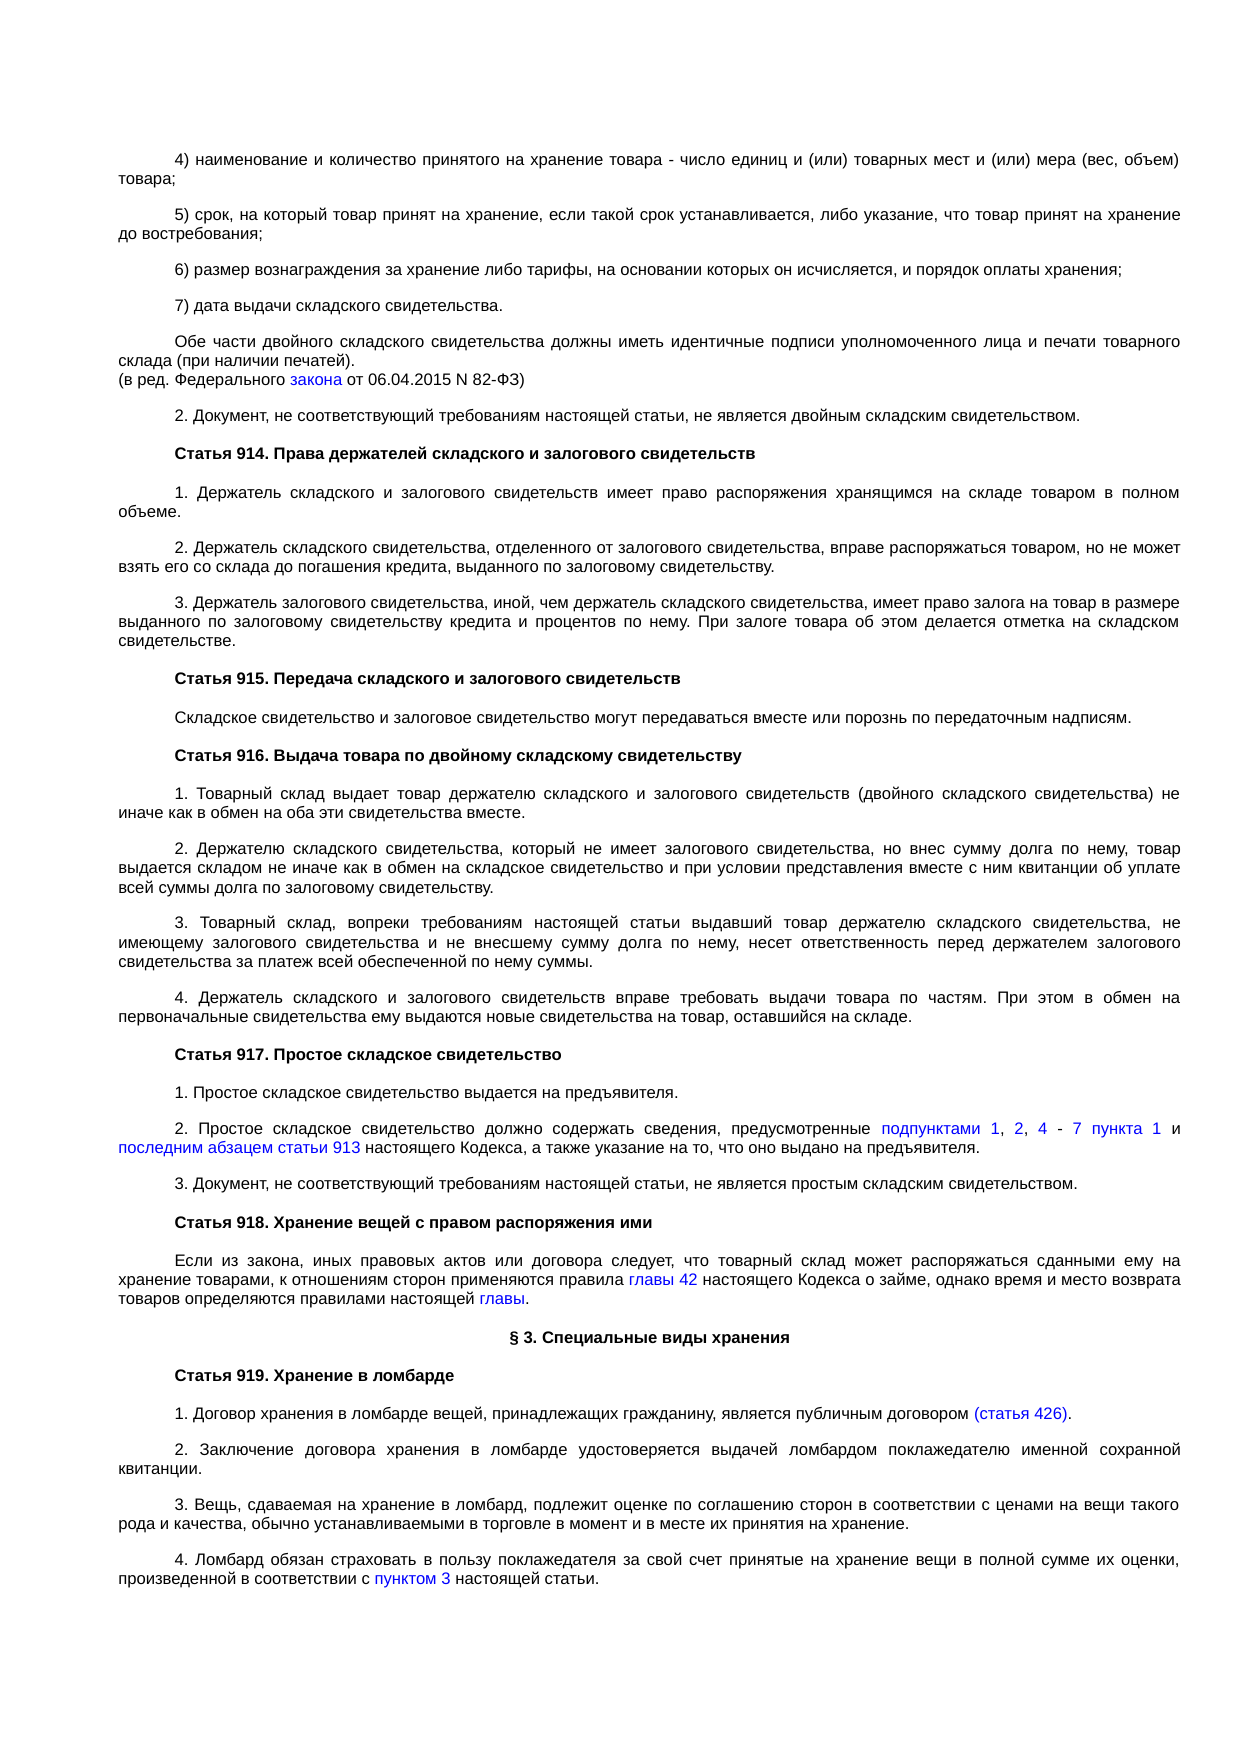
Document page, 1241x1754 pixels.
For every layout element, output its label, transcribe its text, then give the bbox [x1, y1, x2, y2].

text 2. Заключение договора хранения в ломбарде удостоверяется выдачей ломбардом поклажедателю именной сохранной квитанции. [118, 1440, 1181, 1478]
text 4. Держатель складского и залогового свидетельств вправе требовать выдачи товара по частям. При этом в обмен на первоначальные свидетельства ему выдаются новые свидетельства на товар, оставшийся на складе. [118, 987, 1181, 1026]
text 6) размер вознаграждения за хранение либо тарифы, на основании которых он исчисляется, и порядок оплаты хранения; [118, 260, 1181, 279]
subtitle Статья 919. Хранение в ломбарде [118, 1366, 1181, 1385]
text 3. Держатель залогового свидетельства, иной, чем держатель складского свидетельства, имеет право залога на товар в размере выданного по залоговому свидетельству кредита и процентов по нему. При залоге товара об этом делается отметка на складском свидетельстве. [118, 592, 1181, 650]
text 2. Держателю складского свидетельства, который не имеет залогового свидетельства, но внес сумму долга по нему, товар выдается складом не иначе как в обмен на складское свидетельство и при условии представления вместе с ним квитанции об уплате всей суммы долга по залоговому свидетельству. [118, 839, 1181, 897]
subtitle Статья 917. Простое складское свидетельство [118, 1045, 1181, 1064]
subtitle Статья 914. Права держателей складского и залогового свидетельств [118, 444, 1181, 463]
text 3. Документ, не соответствующий требованиям настоящей статьи, не является простым складским свидетельством. [118, 1174, 1181, 1193]
text 1. Товарный склад выдает товар держателю складского и залогового свидетельств (двойного складского свидетельства) не иначе как в обмен на оба эти свидетельства вместе. [118, 784, 1181, 822]
text 4. Ломбард обязан страховать в пользу поклажедателя за свой счет принятые на хранение вещи в полной сумме их оценки, произведенной в соответствии с пунктом 3 настоящей статьи. [118, 1550, 1181, 1588]
text 1. Держатель складского и залогового свидетельств имеет право распоряжения хранящимся на складе товаром в полном объеме. [118, 482, 1181, 521]
subtitle § 3. Специальные виды хранения [118, 1327, 1181, 1347]
subtitle Статья 918. Хранение вещей с правом распоряжения ими [118, 1212, 1181, 1232]
text 3. Вещь, сдаваемая на хранение в ломбард, подлежит оценке по соглашению сторон в соответствии с ценами на вещи такого рода и качества, обычно устанавливаемыми в торговле в момент и в месте их принятия на хранение. [118, 1495, 1181, 1533]
text 1. Простое складское свидетельство выдается на предъявителя. [118, 1083, 1181, 1102]
subtitle Статья 916. Выдача товара по двойному складскому свидетельству [118, 746, 1181, 765]
text 2. Держатель складского свидетельства, отделенного от залогового свидетельства, вправе распоряжаться товаром, но не может взять его со склада до погашения кредита, выданного по залоговому свидетельству. [118, 537, 1181, 576]
text 2. Документ, не соответствующий требованиям настоящей статьи, не является двойным складским свидетельством. [118, 406, 1181, 425]
text Если из закона, иных правовых актов или договора следует, что товарный склад может распоряжаться сданными ему на хранение товарами, к отношениям сторон применяются правила главы 42 настоящего Кодекса о займе, однако время и место возврата товаров определяются правилами настоящей главы. [118, 1251, 1181, 1308]
text Складское свидетельство и залоговое свидетельство могут передаваться вместе или порознь по передаточным надписям. [118, 707, 1181, 727]
text 7) дата выдачи складского свидетельства. [118, 296, 1181, 315]
text (в ред. Федерального закона от 06.04.2015 N 82-ФЗ) [118, 370, 1181, 389]
text Обе части двойного складского свидетельства должны иметь идентичные подписи уполномоченного лица и печати товарного склада (при наличии печатей). [118, 332, 1181, 370]
text 3. Товарный склад, вопреки требованиям настоящей статьи выдавший товар держателю складского свидетельства, не имеющему залогового свидетельства и не внесшему сумму долга по нему, несет ответственность перед держателем залогового свидетельства за платеж всей обеспеченной по нему суммы. [118, 913, 1181, 971]
subtitle Статья 915. Передача складского и залогового свидетельств [118, 669, 1181, 688]
text 5) срок, на который товар принят на хранение, если такой срок устанавливается, либо указание, что товар принят на хранение до востребования; [118, 205, 1181, 243]
text 1. Договор хранения в ломбарде вещей, принадлежащих гражданину, является публичным договором (статья 426). [118, 1404, 1181, 1423]
text 2. Простое складское свидетельство должно содержать сведения, предусмотренные подпунктами 1, 2, 4 - 7 пункта 1 и последним абзацем статьи 913 настоящего Кодекса, а также указание на то, что оно выдано на предъявителя. [118, 1119, 1181, 1157]
text 4) наименование и количество принятого на хранение товара - число единиц и (или) товарных мест и (или) мера (вес, объем) товара; [118, 150, 1181, 188]
